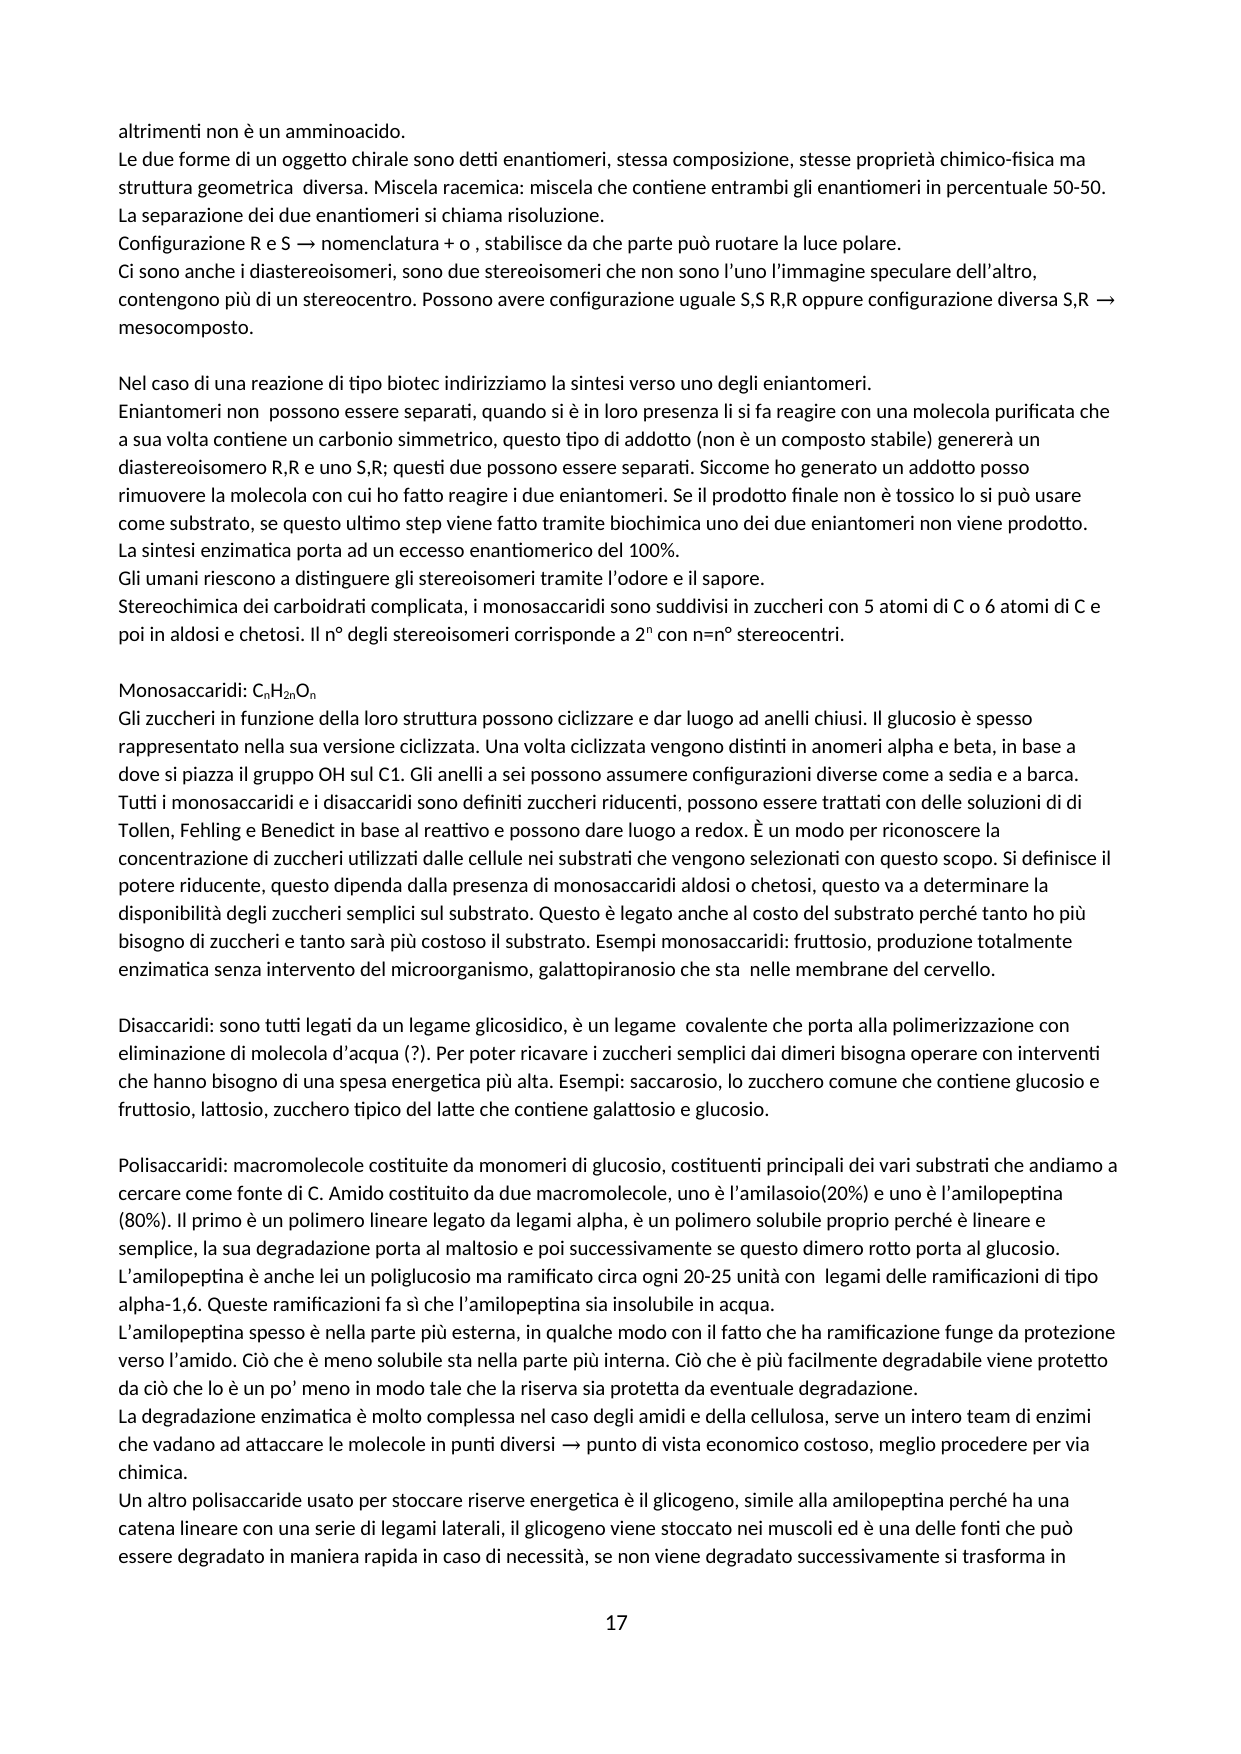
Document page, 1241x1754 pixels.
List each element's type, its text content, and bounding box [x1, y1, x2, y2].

text altrimenti non è un amminoacido. Le due forme di un oggetto chirale sono detti enantiomeri, stessa composizione, stesse proprietà chimico-fisica ma struttura geometrica diversa. Miscela racemica: miscela che contiene entrambi gli enantiomeri in percentuale 50-50. La separazione dei due enantiomeri si chiama risoluzione. Configurazione R e S → nomenclatura + o , stabilisce da che parte può ruotare la luce polare. Ci sono anche i diastereoisomeri, sono due stereoisomeri che non sono l’uno l’immagine speculare dell’altro, contengono più di un stereocentro. Possono avere configurazione uguale S,S R,R oppure configurazione diversa S,R → mesocomposto. Nel caso di una reazione di tipo biotec indirizziamo la sintesi verso uno degli eniantomeri. Eniantomeri non possono essere separati, quando si è in loro presenza li si fa reagire con una molecola purificata che a sua volta contiene un carbonio simmetrico, questo tipo di addotto (non è un composto stabile) genererà un diastereoisomero R,R e uno S,R; questi due possono essere separati. Siccome ho generato un addotto posso rimuovere la molecola con cui ho fatto reagire i due eniantomeri. Se il prodotto finale non è tossico lo si può usare come substrato, se questo ultimo step viene fatto tramite biochimica uno dei due eniantomeri non viene prodotto. La sintesi enzimatica porta ad un eccesso enantiomerico del 100%. Gli umani riescono a distinguere gli stereoisomeri tramite l’odore e il sapore. Stereochimica dei carboidrati complicata, i monosaccaridi sono suddivisi in zuccheri con 5 atomi di C o 6 atomi di C e poi in aldosi e chetosi. Il n° degli stereoisomeri corrisponde a 2n con n=n° stereocentri. Monosaccaridi: CnH2nOn Gli zuccheri in funzione della loro struttura possono ciclizzare e dar luogo ad anelli chiusi. Il glucosio è spesso rappresentato nella sua versione ciclizzata. Una volta ciclizzata vengono distinti in anomeri alpha e beta, in base a dove si piazza il gruppo OH sul C1. Gli anelli a sei possono assumere configurazioni diverse come a sedia e a barca. Tutti i monosaccaridi e i disaccaridi sono definiti zuccheri riducenti, possono essere trattati con delle soluzioni di di Tollen, Fehling e Benedict in base al reattivo e possono dare luogo a redox. È un modo per riconoscere la concentrazione di zuccheri utilizzati dalle cellule nei substrati che vengono selezionati con questo scopo. Si definisce il potere riducente, questo dipenda dalla presenza di monosaccaridi aldosi o chetosi, questo va a determinare la disponibilità degli zuccheri semplici sul substrato. Questo è legato anche al costo del substrato perché tanto ho più bisogno di zuccheri e tanto sarà più costoso il substrato. Esempi monosaccaridi: fruttosio, produzione totalmente enzimatica senza intervento del microorganismo, galattopiranosio che sta nelle membrane del cervello. Disaccaridi: sono tutti legati da un legame glicosidico, è un legame covalente che porta alla polimerizzazione con eliminazione di molecola d’acqua (?). Per poter ricavare i zuccheri semplici dai dimeri bisogna operare con interventi che hanno bisogno di una spesa energetica più alta. Esempi: saccarosio, lo zucchero comune che contiene glucosio e fruttosio, lattosio, zucchero tipico del latte che contiene galattosio e glucosio. Polisaccaridi: macromolecole costituite da monomeri di glucosio, costituenti principali dei vari substrati che andiamo a cercare come fonte di C. Amido costituito da due macromolecole, uno è l’amilasoio(20%) e uno è l’amilopeptina (80%). Il primo è un polimero lineare legato da legami alpha, è un polimero solubile proprio perché è lineare e semplice, la sua degradazione porta al maltosio e poi successivamente se questo dimero rotto porta al glucosio. L’amilopeptina è anche lei un poliglucosio ma ramificato circa ogni 20-25 unità con legami delle ramificazioni di tipo alpha-1,6. Queste ramificazioni fa sì che l’amilopeptina sia insolubile in acqua. L’amilopeptina spesso è nella parte più esterna, in qualche modo con il fatto che ha ramificazione funge da protezione verso l’amido. Ciò che è meno solubile sta nella parte più interna. Ciò che è più facilmente degradabile viene protetto da ciò che lo è un po’ meno in modo tale che la riserva sia protetta da eventuale degradazione. La degradazione enzimatica è molto complessa nel caso degli amidi e della cellulosa, serve un intero team di enzimi che vadano ad attaccare le molecole in punti diversi → punto di vista economico costoso, meglio procedere per via chimica. Un altro polisaccaride usato per stoccare riserve energetica è il glicogeno, simile alla amilopeptina perché ha una catena lineare con una serie di legami laterali, il glicogeno viene stoccato nei muscoli ed è una delle fonti che può essere degradato in maniera rapida in caso di necessità, se non viene degradato successivamente si trasforma in [118, 118, 1122, 1568]
